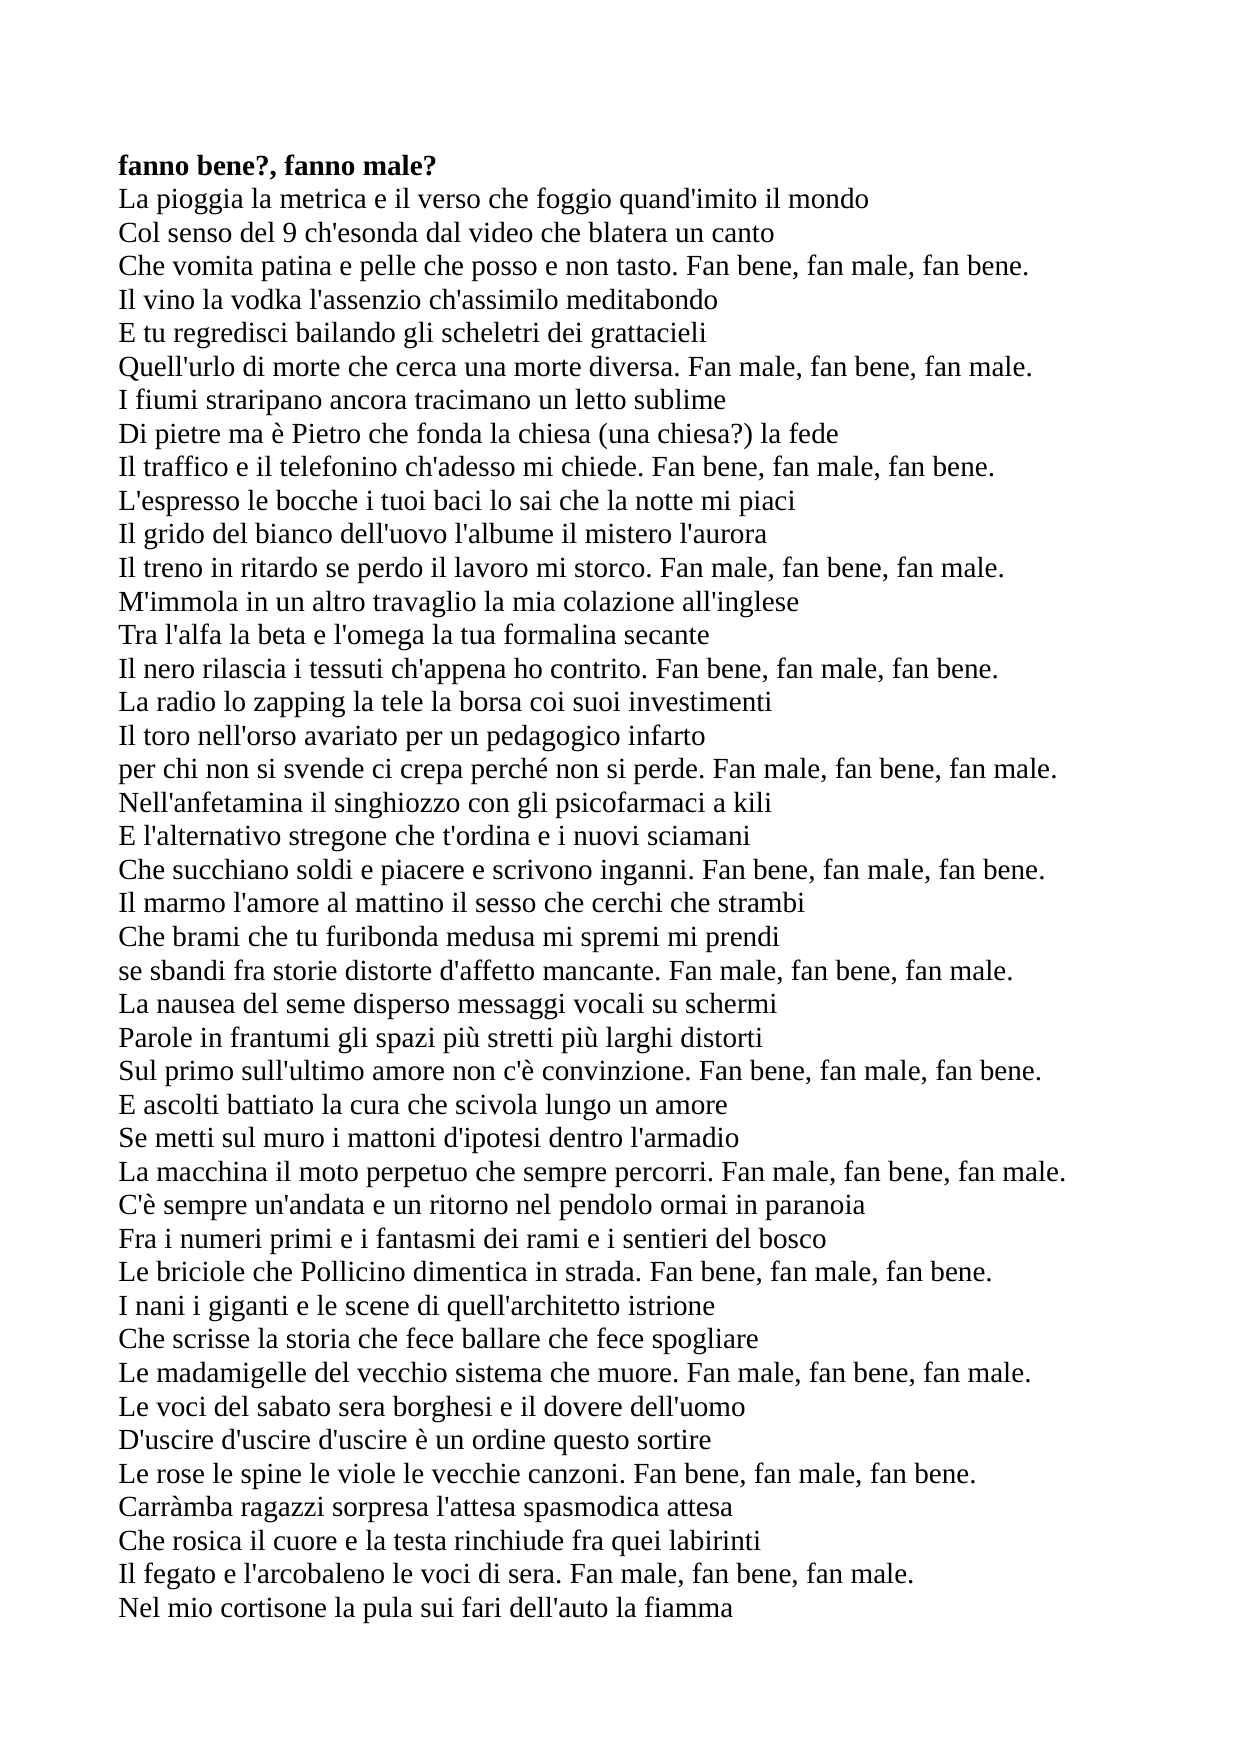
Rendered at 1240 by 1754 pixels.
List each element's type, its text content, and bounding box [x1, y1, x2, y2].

text Che brami che tu furibonda medusa mi spremi mi prendi [118, 919, 1121, 953]
text E l'alternativo stregone che t'ordina e i nuovi sciamani [118, 818, 1121, 852]
text M'immola in un altro travaglio la mia colazione all'inglese [118, 584, 1121, 617]
text D'uscire d'uscire d'uscire è un ordine questo sortire [118, 1422, 1121, 1456]
text Di pietre ma è Pietro che fonda la chiesa (una chiesa?) la fede [118, 416, 1121, 449]
text Che succhiano soldi e piacere e scrivono inganni. Fan bene, fan male, fan bene. [118, 852, 1121, 886]
text Le madamigelle del vecchio sistema che muore. Fan male, fan bene, fan male. [118, 1355, 1121, 1389]
text Che scrisse la storia che fece ballare che fece spogliare [118, 1322, 1121, 1355]
text La radio lo zapping la tele la borsa coi suoi investimenti [118, 684, 1121, 718]
text Il traffico e il telefonino ch'adesso mi chiede. Fan bene, fan male, fan bene. [118, 449, 1121, 483]
text Le voci del sabato sera borghesi e il dovere dell'uomo [118, 1389, 1121, 1422]
text per chi non si svende ci crepa perché non si perde. Fan male, fan bene, fan male. [118, 751, 1121, 785]
text L'espresso le bocche i tuoi baci lo sai che la notte mi piaci [118, 483, 1121, 517]
text Tra l'alfa la beta e l'omega la tua formalina secante [118, 617, 1121, 651]
text E ascolti battiato la cura che scivola lungo un amore [118, 1087, 1121, 1120]
text Il fegato e l'arcobaleno le voci di sera. Fan male, fan bene, fan male. [118, 1556, 1121, 1590]
text Le rose le spine le viole le vecchie canzoni. Fan bene, fan male, fan bene. [118, 1456, 1121, 1489]
text Il grido del bianco dell'uovo l'albume il mistero l'aurora [118, 517, 1121, 550]
text Il nero rilascia i tessuti ch'appena ho contrito. Fan bene, fan male, fan bene. [118, 651, 1121, 684]
text La nausea del seme disperso messaggi vocali su schermi [118, 986, 1121, 1020]
text I fiumi straripano ancora tracimano un letto sublime [118, 382, 1121, 416]
text Il treno in ritardo se perdo il lavoro mi storco. Fan male, fan bene, fan male. [118, 550, 1121, 584]
text Se metti sul muro i mattoni d'ipotesi dentro l'armadio [118, 1120, 1121, 1154]
text I nani i giganti e le scene di quell'architetto istrione [118, 1288, 1121, 1322]
text Sul primo sull'ultimo amore non c'è convinzione. Fan bene, fan male, fan bene. [118, 1053, 1121, 1087]
text E tu regredisci bailando gli scheletri dei grattacieli [118, 315, 1121, 349]
text fanno bene?, fanno male? [118, 148, 1121, 181]
text Il toro nell'orso avariato per un pedagogico infarto [118, 718, 1121, 751]
text Col senso del 9 ch'esonda dal video che blatera un canto [118, 215, 1121, 248]
text Quell'urlo di morte che cerca una morte diversa. Fan male, fan bene, fan male. [118, 349, 1121, 382]
text Carràmba ragazzi sorpresa l'attesa spasmodica attesa [118, 1489, 1121, 1523]
text Il vino la vodka l'assenzio ch'assimilo meditabondo [118, 282, 1121, 315]
text La macchina il moto perpetuo che sempre percorri. Fan male, fan bene, fan male. [118, 1154, 1121, 1187]
text Nel mio cortisone la pula sui fari dell'auto la fiamma [118, 1590, 1121, 1623]
text Che rosica il cuore e la testa rinchiude fra quei labirinti [118, 1523, 1121, 1556]
text se sbandi fra storie distorte d'affetto mancante. Fan male, fan bene, fan male. [118, 953, 1121, 986]
text Parole in frantumi gli spazi più stretti più larghi distorti [118, 1020, 1121, 1053]
text Che vomita patina e pelle che posso e non tasto. Fan bene, fan male, fan bene. [118, 248, 1121, 282]
text Nell'anfetamina il singhiozzo con gli psicofarmaci a kili [118, 785, 1121, 818]
text La pioggia la metrica e il verso che foggio quand'imito il mondo [118, 181, 1121, 215]
text Il marmo l'amore al mattino il sesso che cerchi che strambi [118, 886, 1121, 919]
text Le briciole che Pollicino dimentica in strada. Fan bene, fan male, fan bene. [118, 1254, 1121, 1288]
text Fra i numeri primi e i fantasmi dei rami e i sentieri del bosco [118, 1221, 1121, 1254]
text C'è sempre un'andata e un ritorno nel pendolo ormai in paranoia [118, 1187, 1121, 1221]
